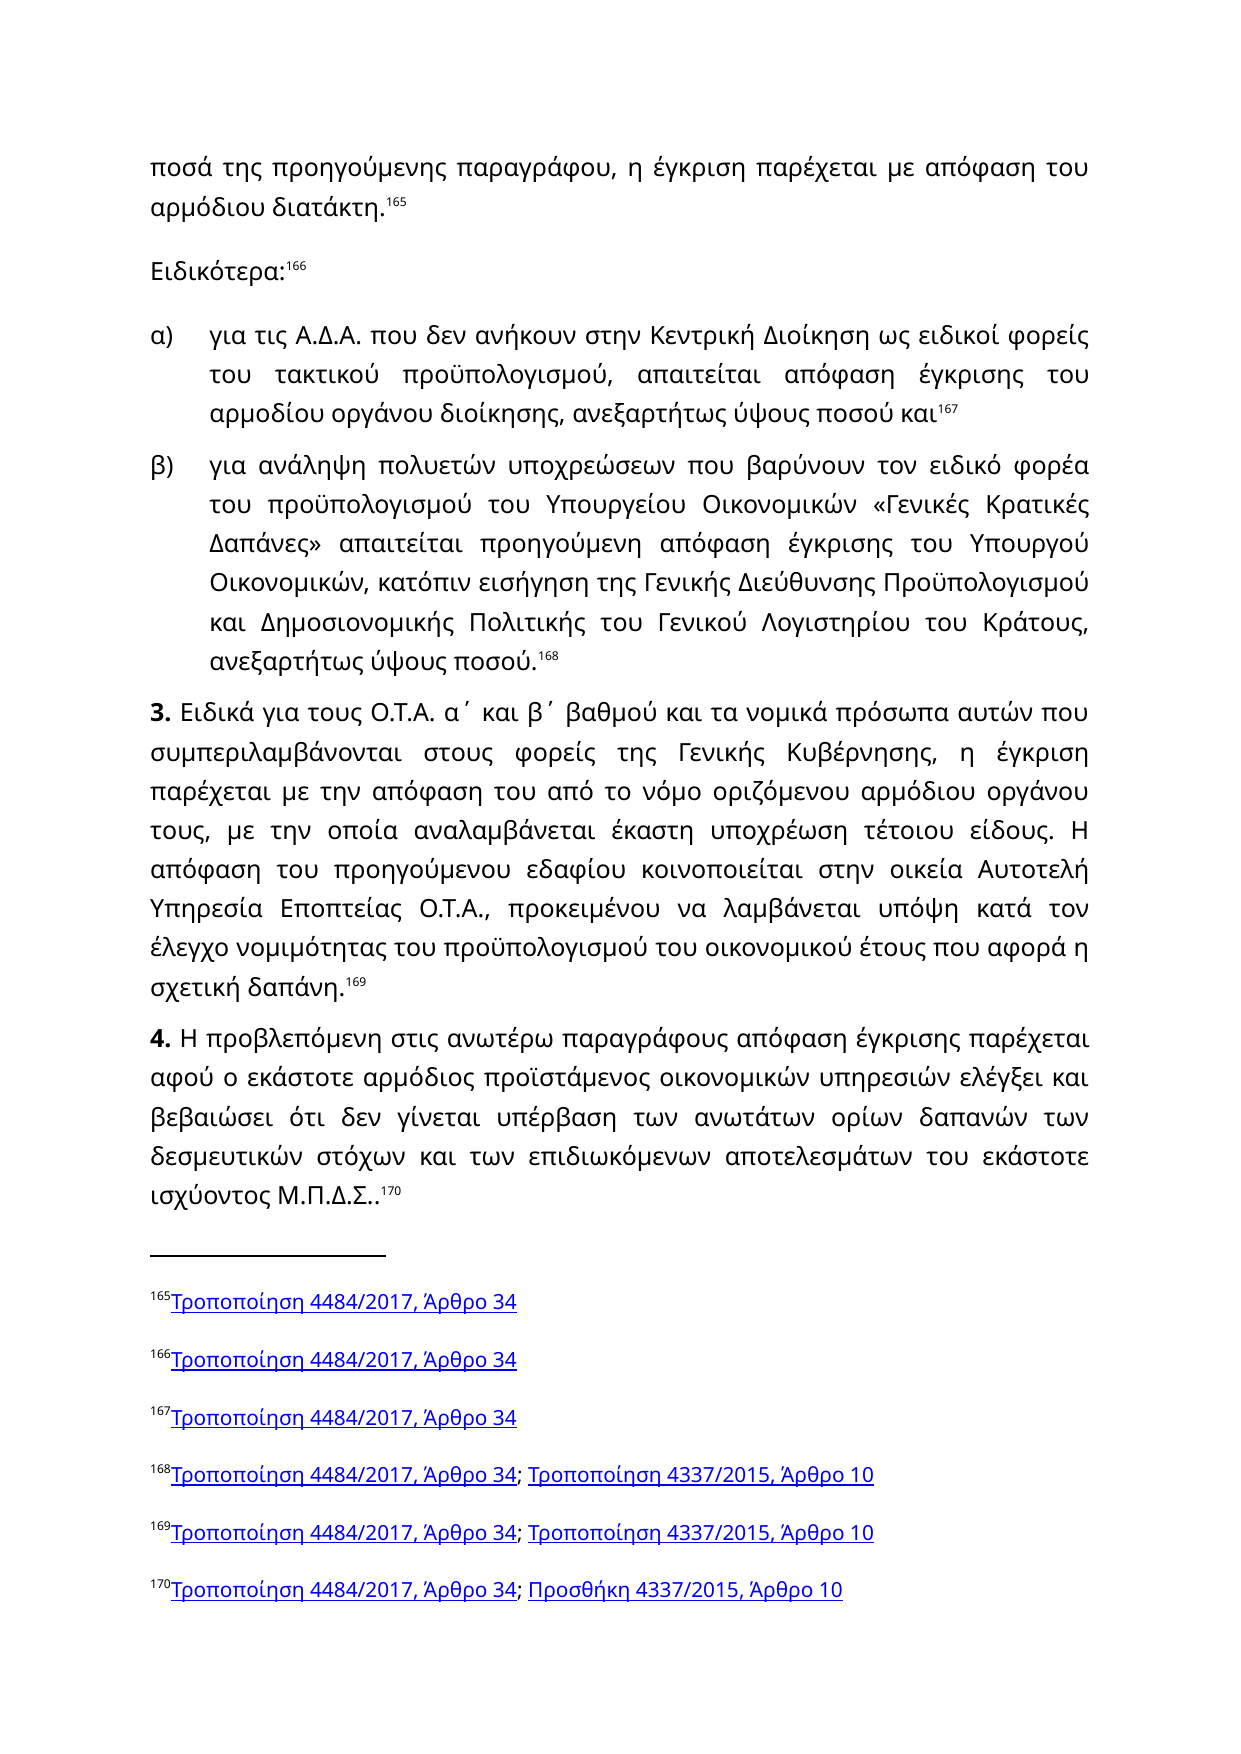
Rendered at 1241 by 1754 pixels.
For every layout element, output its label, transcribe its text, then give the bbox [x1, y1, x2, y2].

text Τροποποίηση 4484/2017, Άρθρο 34 [150, 1287, 1090, 1316]
list β) για ανάληψη πολυετών υποχρεώσεων που βαρύνουν τον ειδικό φορέα του προϋπολογισµού του Υπουργείου Οικονοµικών «Γενικές Κρατικές Δαπάνες» απαιτείται προηγούµενη απόφαση έγκρισης του Υπουργού Οικονοµικών, κατόπιν εισήγηση της Γενικής Διεύθυνσης Προϋπολογισµού και Δηµοσιονοµικής Πολιτικής του Γενικού Λογιστηρίου του Κράτους, ανεξαρτήτως ύψους ποσού. [150, 447, 1090, 677]
text Τροποποίηση 4484/2017, Άρθρο 34; Προσθήκη 4337/2015, Άρθρο 10 [150, 1576, 1090, 1604]
text ποσά της προηγούµενης παραγράφου, η έγκριση παρέχεται µε απόφαση του αρµόδιου διατάκτη. [150, 150, 1090, 223]
text Τροποποίηση 4484/2017, Άρθρο 34 [150, 1345, 1090, 1373]
text 3. Ειδικά για τους Ο.Τ.Α. α΄ και β΄ βαθµού και τα νοµικά πρόσωπα αυτών που συµπεριλαµβάνονται στους φορείς της Γενικής Κυβέρνησης, η έγκριση παρέχεται µε την απόφαση του από το νόµο οριζόµενου αρµόδιου οργάνου τους, µε την οποία αναλαµβάνεται έκαστη υποχρέωση τέτοιου είδους. Η απόφαση του προηγούµενου εδαφίου κοινοποιείται στην οικεία Αυτοτελή Υπηρεσία Εποπτείας Ο.Τ.Α., προκειµένου να λαµβάνεται υπόψη κατά τον έλεγχο νοµιµότητας του προϋπολογισµού του οικονοµικού έτους που αφορά η σχετική δαπάνη. [150, 695, 1090, 1003]
text 4. Η προβλεπόµενη στις ανωτέρω παραγράφους απόφαση έγκρισης παρέχεται αφού ο εκάστοτε αρµόδιος προϊστάµενος οικονοµικών υπηρεσιών ελέγξει και βεβαιώσει ότι δεν γίνεται υπέρβαση των ανωτάτων ορίων δαπανών των δεσµευτικών στόχων και των επιδιωκόµενων αποτελεσµάτων του εκάστοτε ισχύοντος Μ.Π.Δ.Σ.. [150, 1021, 1090, 1212]
text Ειδικότερα: [150, 253, 1090, 287]
text Τροποποίηση 4484/2017, Άρθρο 34; Τροποποίηση 4337/2015, Άρθρο 10 [150, 1460, 1090, 1489]
list α) για τις Α.Δ.Α. που δεν ανήκουν στην Κεντρική Διοίκηση ως ειδικοί φορείς του τακτικού προϋπολογισµού, απαιτείται απόφαση έγκρισης του αρµοδίου οργάνου διοίκησης, ανεξαρτήτως ύψους ποσού και [150, 317, 1090, 430]
text Τροποποίηση 4484/2017, Άρθρο 34; Τροποποίηση 4337/2015, Άρθρο 10 [150, 1518, 1090, 1546]
text Τροποποίηση 4484/2017, Άρθρο 34 [150, 1403, 1090, 1431]
